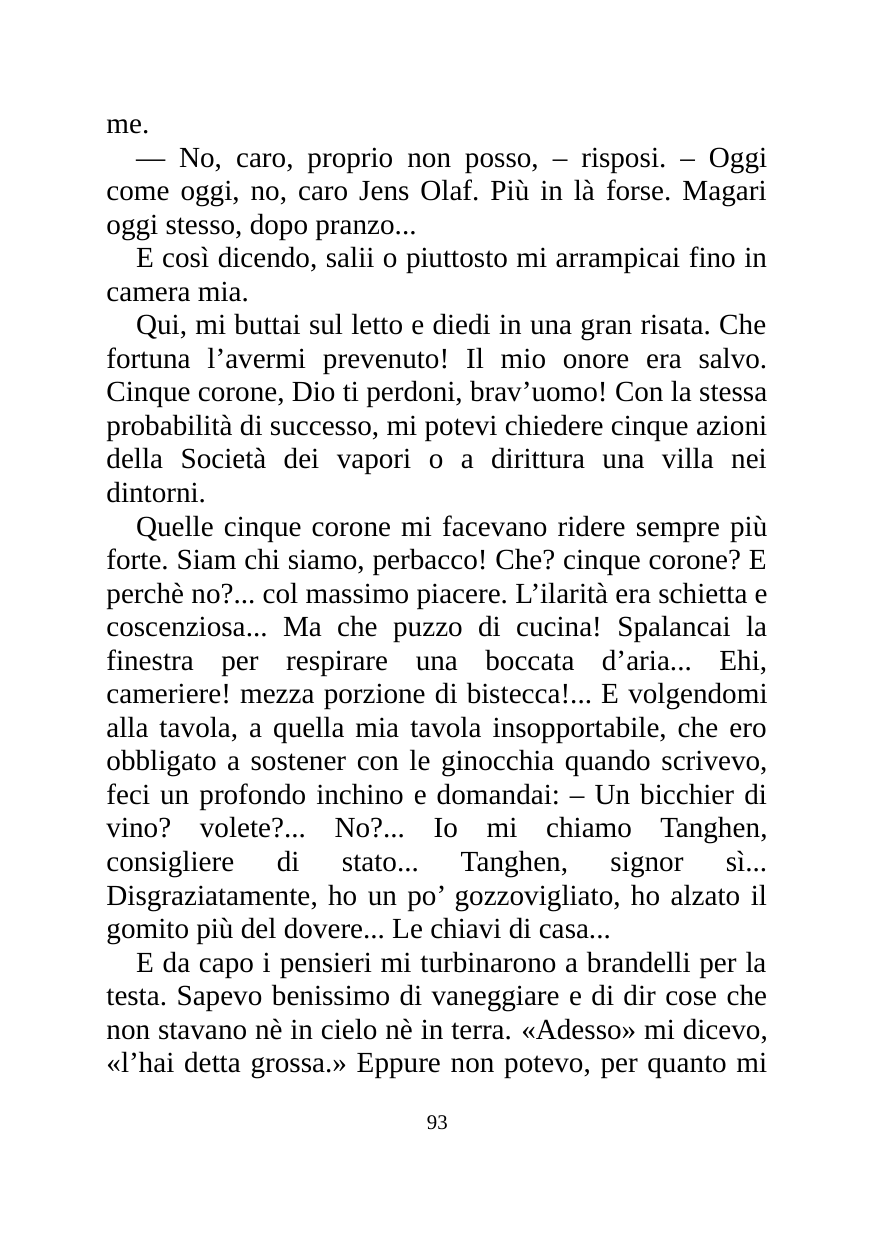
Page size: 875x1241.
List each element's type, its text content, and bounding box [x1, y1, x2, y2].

text Quelle cinque corone mi facevano ridere sempre più forte. Siam chi siamo, perbacco! Che? cinque corone? E perchè no?... col massimo piacere. L’ilarità era schietta e coscenziosa... Ma che puzzo di cucina! Spalancai la finestra per respirare una boccata d’aria... Ehi, cameriere! mezza porzione di bistecca!... E volgendomi alla tavola, a quella mia tavola insopportabile, che ero obbligato a sostener con le ginocchia quando scrivevo, feci un profondo inchino e domandai: – Un bicchier di vino? volete?... No?... Io mi chiamo Tanghen, consigliere di stato... Tanghen, signor sì... Disgraziatamente, ho un po’ gozzovigliato, ho alzato il gomito più del dovere... Le chiavi di casa... [106, 509, 768, 945]
text E da capo i pensieri mi turbinarono a brandelli per la testa. Sapevo benissimo di vaneggiare e di dir cose che non stavano nè in cielo nè in terra. «Adesso» mi dicevo, «l’hai detta grossa.» Eppure non potevo, per quanto mi [106, 945, 768, 1079]
text me. [106, 106, 768, 140]
text Qui, mi buttai sul letto e diedi in una gran risata. Che fortuna l’avermi prevenuto! Il mio onore era salvo. Cinque corone, Dio ti perdoni, brav’uomo! Con la stessa probabilità di successo, mi potevi chiedere cinque azioni della Società dei vapori o a dirittura una villa nei dintorni. [106, 307, 768, 509]
text — No, caro, proprio non posso, – risposi. – Oggi come oggi, no, caro Jens Olaf. Più in là forse. Magari oggi stesso, dopo pranzo... [106, 140, 768, 240]
text E così dicendo, salii o piuttosto mi arrampicai fino in camera mia. [106, 240, 768, 307]
